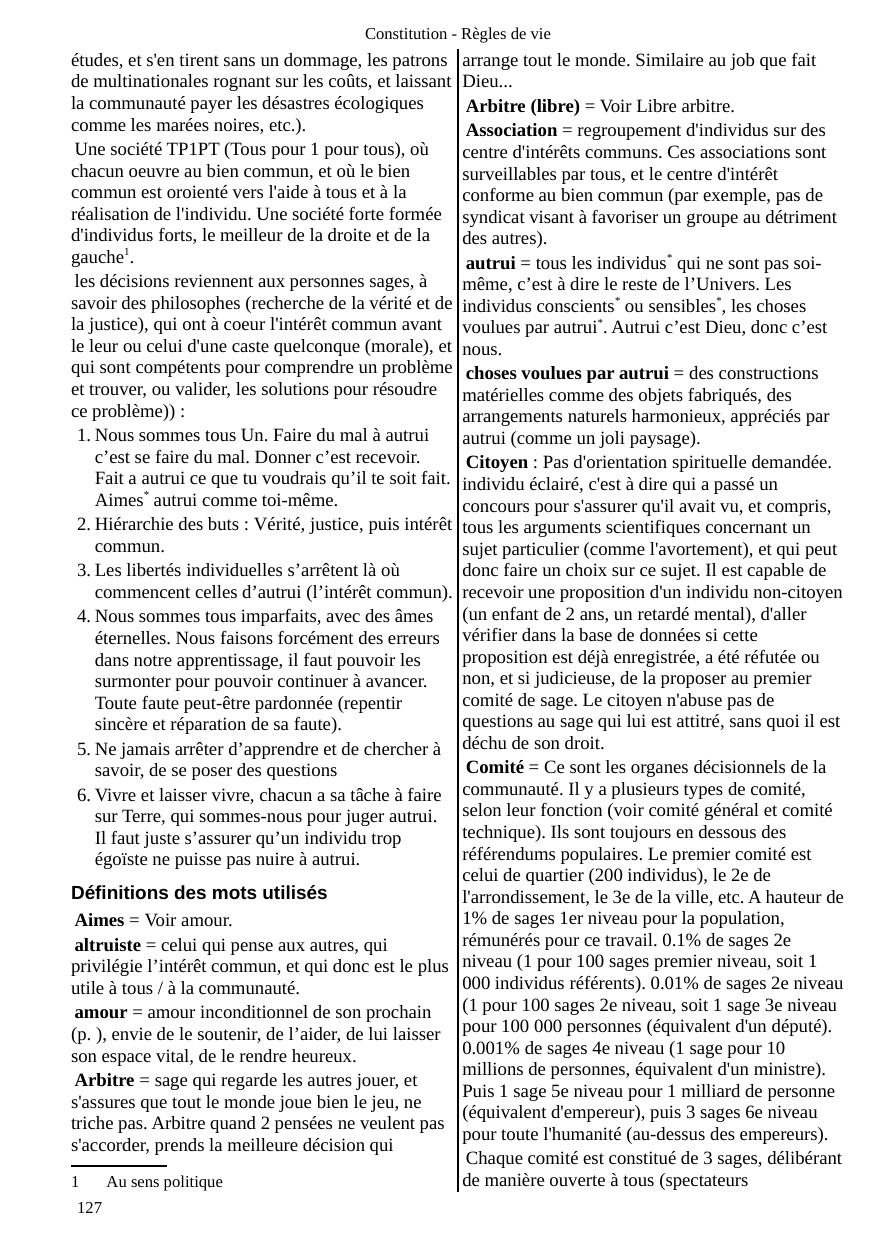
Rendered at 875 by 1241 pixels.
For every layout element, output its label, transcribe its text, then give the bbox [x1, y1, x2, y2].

list Hiérarchie des buts : Vérité, justice, puis intérêt commun. [77, 513, 453, 556]
text Comité = Ce sont les organes décisionnels de la communauté. Il y a plusieurs types de comité, selon leur fonction (voir comité général et comité technique). Ils sont toujours en dessous des référendums populaires. Le premier comité est celui de quartier (200 individus), le 2e de l'arrondissement, le 3e de la ville, etc. A hauteur de 1% de sages 1er niveau pour la population, rémunérés pour ce travail. 0.1% de sages 2e niveau (1 pour 100 sages premier niveau, soit 1 000 individus référents). 0.01% de sages 2e niveau (1 pour 100 sages 2e niveau, soit 1 sage 3e niveau pour 100 000 personnes (équivalent d'un député). 0.001% de sages 4e niveau (1 sage pour 10 millions de personnes, équivalent d'un ministre). Puis 1 sage 5e niveau pour 1 milliard de personne (équivalent d'empereur), puis 3 sages 6e niveau pour toute l'humanité (au-dessus des empereurs). [462, 756, 844, 1144]
list Ne jamais arrêter d’apprendre et de chercher à savoir, de se poser des questions [77, 738, 453, 781]
text Aimes = Voir amour. [71, 909, 453, 931]
text études, et s'en tirent sans un dommage, les patrons de multinationales rognant sur les coûts, et laissant la communauté payer les désastres écologiques comme les marées noires, etc.). [71, 49, 453, 135]
text altruiste = celui qui pense aux autres, qui privilégie l’intérêt commun, et qui donc est le plus utile à tous / à la communauté. [71, 934, 453, 998]
text Citoyen : Pas d'orientation spirituelle demandée. individu éclairé, c'est à dire qui a passé un concours pour s'assurer qu'il avait vu, et compris, tous les arguments scientifiques concernant un sujet particulier (comme l'avortement), et qui peut donc faire un choix sur ce sujet. Il est capable de recevoir une proposition d'un individu non-citoyen (un enfant de 2 ans, un retardé mental), d'aller vérifier dans la base de données si cette proposition est déjà enregistrée, a été réfutée ou non, et si judicieuse, de la proposer au premier comité de sage. Le citoyen n'abuse pas de questions au sage qui lui est attitré, sans quoi il est déchu de son droit. [462, 451, 844, 753]
text Arbitre (libre) = Voir Libre arbitre. [462, 95, 844, 116]
text Une société TP1PT (Tous pour 1 pour tous), où chacun oeuvre au bien commun, et où le bien commun est oroienté vers l'aide à tous et à la réalisation de l'individu. Une société forte formée d'individus forts, le meilleur de la droite et de la gauche. [71, 138, 453, 267]
text choses voulues par autrui = des constructions matérielles comme des objets fabriqués, des arrangements naturels harmonieux, appréciés par autrui (comme un joli paysage). [462, 362, 844, 448]
text Arbitre = sage qui regarde les autres jouer, et s'assures que tout le monde joue bien le jeu, ne triche pas. Arbitre quand 2 pensées ne veulent pas s'accorder, prends la meilleure décision qui [71, 1069, 453, 1155]
list Vivre et laisser vivre, chacun a sa tâche à faire sur Terre, qui sommes-nous pour juger autrui. Il faut juste s’assurer qu’un individu trop égoïste ne puisse pas nuire à autrui. [77, 784, 453, 870]
subtitle Définitions des mots utilisés [71, 882, 453, 903]
text arrange tout le monde. Similaire au job que fait Dieu... [462, 49, 844, 92]
list Nous sommes tous imparfaits, avec des âmes éternelles. Nous faisons forcément des erreurs dans notre apprentissage, il faut pouvoir les surmonter pour pouvoir continuer à avancer. Toute faute peut-être pardonnée (repentir sincère et réparation de sa faute). [77, 605, 453, 735]
text Au sens politique [71, 1172, 453, 1191]
list Nous sommes tous Un. Faire du mal à autrui c’est se faire du mal. Donner c’est recevoir. Fait a autrui ce que tu voudrais qu’il te soit fait. Aimes* autrui comme toi-même. [77, 424, 453, 510]
text Chaque comité est constitué de 3 sages, délibérant de manière ouverte à tous (spectateurs [462, 1147, 844, 1190]
text Association = regroupement d'individus sur des centre d'intérêts communs. Ces associations sont surveillables par tous, et le centre d'intérêt conforme au bien commun (par exemple, pas de syndicat visant à favoriser un groupe au détriment des autres). [462, 119, 844, 249]
text autrui = tous les individus* qui ne sont pas soi-même, c’est à dire le reste de l’Univers. Les individus conscients* ou sensibles*, les choses voulues par autrui*. Autrui c’est Dieu, donc c’est nous. [462, 252, 844, 359]
list Les libertés individuelles s’arrêtent là où commencent celles d’autrui (l’intérêt commun). [77, 559, 453, 602]
text amour = amour inconditionnel de son prochain (p. ), envie de le soutenir, de l’aider, de lui laisser son espace vital, de le rendre heureux. [71, 1001, 453, 1066]
text les décisions reviennent aux personnes sages, à savoir des philosophes (recherche de la vérité et de la justice), qui ont à coeur l'intérêt commun avant le leur ou celui d'une caste quelconque (morale), et qui sont compétents pour comprendre un problème et trouver, ou valider, les solutions pour résoudre ce problème)) : [71, 270, 453, 421]
